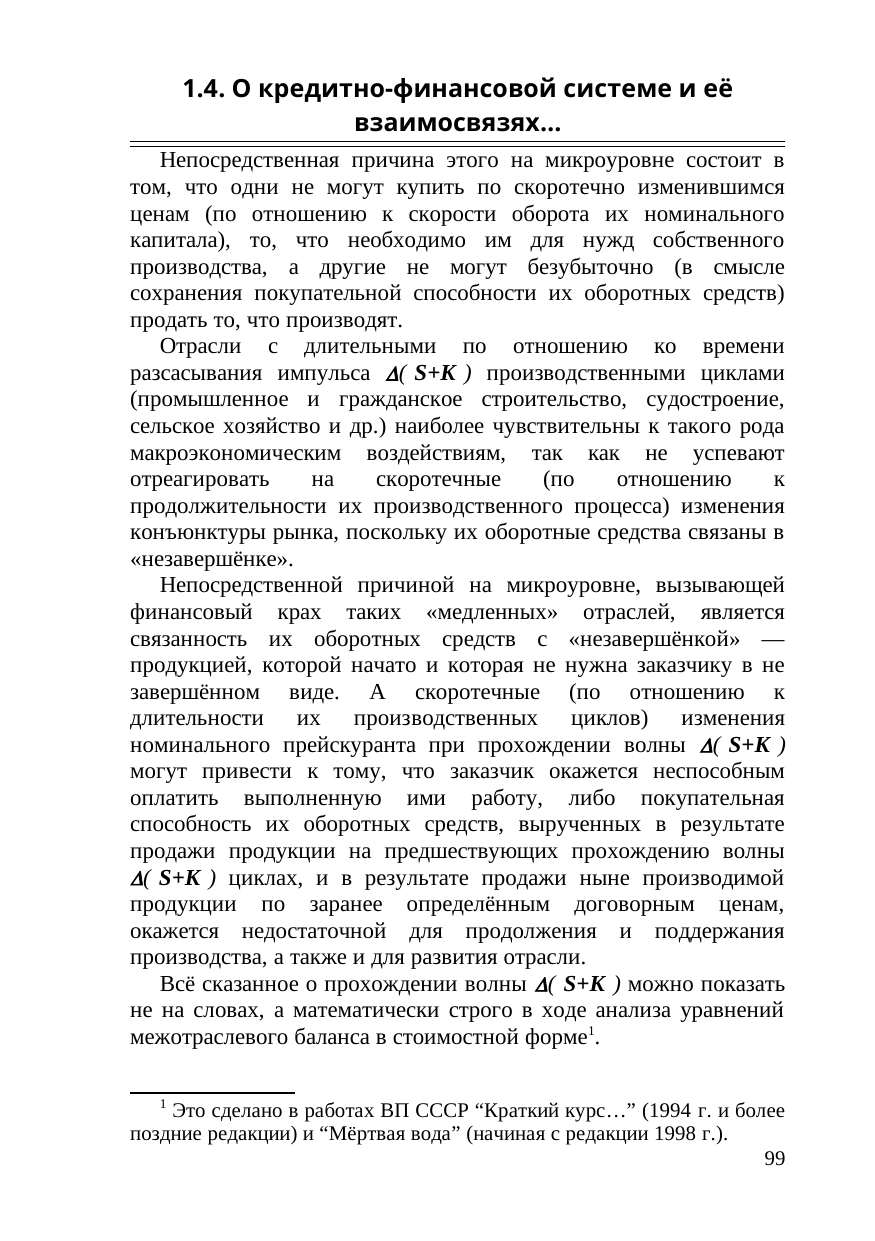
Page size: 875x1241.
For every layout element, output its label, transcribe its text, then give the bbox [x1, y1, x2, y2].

text Отрасли с длительными по отношению ко времени разсасывания импульса D( S+K ) производственными циклами (промышленное и гражданское строительство, судостроение, сельское хозяйство и др.) наиболее чувствительны к такого рода макроэкономическим воздействиям, так как не успевают отреагировать на скоротечные (по отношению к продолжительности их производственного процесса) изменения конъюнктуры рынка, поскольку их оборотные средства связаны в «незавершёнке». [130, 332, 785, 571]
text Непосредственной причиной на микроуровне, вызывающей финансовый крах таких «медленных» отраслей, является связанность их оборотных средств с «незавершёнкой» — продукцией, которой начато и которая не нужна заказчику в не завершённом виде. А скоротечные (по отношению к длительности их произ­водственных циклов) изменения номинального прейскуранта при прохождении волны D( S+K ) могут привести к тому, что заказчик окажется неспособным оплатить выполненную ими работу, либо покупательная способность их оборотных средств, вырученных в результате продажи продукции на предшествующих прохождению волны D( S+K ) циклах, и в результате продажи ныне производимой продукции по заранее определённым договорным ценам, окажется недостаточной для продолжения и поддержания производства, а также и для развития отрасли. [130, 571, 785, 970]
text Всё сказанное о прохождении волны D( S+K ) можно показать не на словах, а математически строго в ходе анализа уравнений межотраслевого баланса в стоимостной форме. [130, 970, 785, 1049]
text Непосредственная причина этого на микроуровне состоит в том, что одни не могут купить по скоротечно изменившимся ценам (по отношению к скорости оборота их номинального капитала), то, что необходимо им для нужд собственного производства, а другие не могут безубыточно (в смысле сохранения покупательной способности их оборотных средств) продать то, что производят. [130, 147, 785, 332]
text Это сделано в работах ВП СССР “Краткий курс…” (1994 г. и более поздние редакции) и “Мёртвая вода” (начиная с редакции 1998 г.). [130, 1099, 785, 1145]
